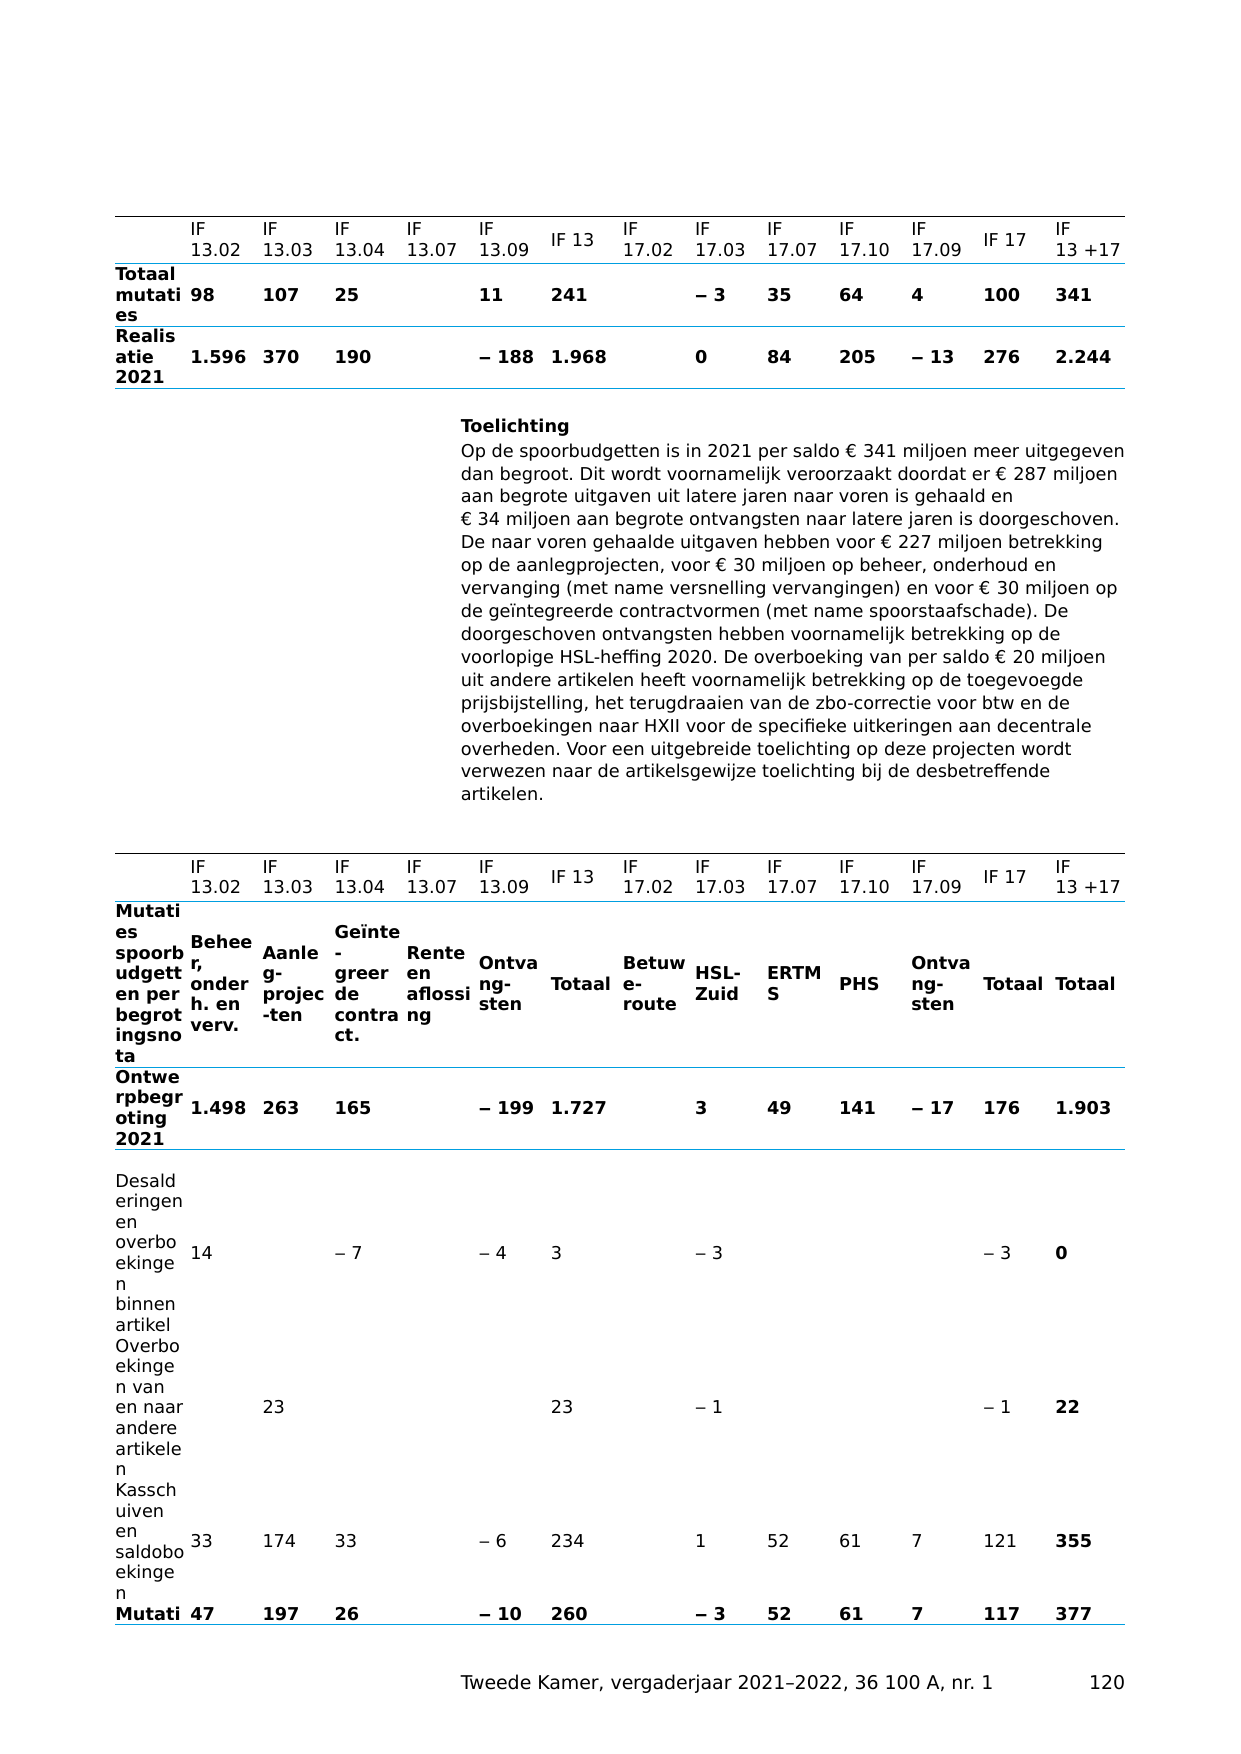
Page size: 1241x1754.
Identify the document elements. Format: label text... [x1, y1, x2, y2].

table_cell [908, 1171, 980, 1336]
table_cell 1.596 [187, 327, 259, 388]
table_cell 52 [764, 1480, 836, 1604]
table_cell 100 [980, 264, 1052, 326]
table_cell 25 [331, 264, 403, 326]
table_cell IF 13.09 [476, 217, 548, 263]
table_cell [548, 1150, 620, 1171]
table_cell 11 [476, 264, 548, 326]
table_cell 35 [764, 264, 836, 326]
table_cell 197 [259, 1604, 331, 1624]
table_cell [259, 1171, 331, 1336]
table_cell IF 17.03 [692, 854, 764, 901]
table_cell 23 [548, 1336, 620, 1480]
table_cell 1.498 [187, 1068, 259, 1149]
table_cell IF 17.09 [908, 217, 980, 263]
table_cell 1.903 [1052, 1068, 1125, 1149]
table_cell IF 13.07 [404, 854, 476, 901]
table_cell Desalderingen en overboekingen binnen artikel [115, 1171, 187, 1336]
text Toelichting [461, 414, 1125, 437]
table_cell 205 [836, 327, 908, 388]
table_cell ‒ 3 [980, 1171, 1052, 1336]
table_cell IF 17 [980, 854, 1052, 901]
table_cell 176 [980, 1068, 1052, 1149]
table_cell 260 [548, 1604, 620, 1624]
table_cell 117 [980, 1604, 1052, 1624]
table_cell Totaal [548, 902, 620, 1066]
table_cell 263 [259, 1068, 331, 1149]
table_cell 47 [187, 1604, 259, 1624]
table_cell [404, 327, 476, 388]
table_cell IF 13.04 [331, 217, 403, 263]
table_cell ‒ 188 [476, 327, 548, 388]
table_cell IF 13.09 [476, 854, 548, 901]
table_cell [115, 1150, 187, 1171]
table_cell IF 13 [548, 217, 620, 263]
table_cell [620, 1068, 692, 1149]
table_cell 107 [259, 264, 331, 326]
table_cell Ontwerpbegroting 2021 [115, 1068, 187, 1149]
table_cell [764, 1171, 836, 1336]
table_cell 7 [908, 1480, 980, 1604]
table_cell ‒ 6 [476, 1480, 548, 1604]
table_cell ‒ 1 [692, 1336, 764, 1480]
table_cell [764, 1336, 836, 1480]
table_cell [1052, 1150, 1125, 1171]
table_cell Totaal [1052, 902, 1125, 1066]
table_cell Rente en aflossing [404, 902, 476, 1066]
table_cell Betuwe-route [620, 902, 692, 1066]
table_cell [404, 1480, 476, 1604]
table_cell [620, 1604, 692, 1624]
table_cell [331, 1150, 403, 1171]
table_cell 1.968 [548, 327, 620, 388]
table_cell Aanleg-projec-ten [259, 902, 331, 1066]
table_cell ‒ 1 [980, 1336, 1052, 1480]
table_cell [620, 1336, 692, 1480]
table_cell IF 13 [548, 854, 620, 901]
table_cell Geïnte-greerde contract. [331, 902, 403, 1066]
table_cell IF 13 +17 [1052, 854, 1125, 901]
table_cell ‒ 3 [692, 1171, 764, 1336]
table_cell [404, 1150, 476, 1171]
table_cell [620, 327, 692, 388]
table_cell [620, 264, 692, 326]
table_cell [404, 1068, 476, 1149]
table_cell IF 13.02 [187, 217, 259, 263]
table_cell [404, 1336, 476, 1480]
table_cell [404, 264, 476, 326]
table_cell 23 [259, 1336, 331, 1480]
table_cell [476, 1150, 548, 1171]
table_cell 2.244 [1052, 327, 1125, 388]
table_cell [836, 1150, 908, 1171]
table_header Tabel 63 Specificatie per begrotingsnota (bedragen x € 1 miljoen) [115, 828, 1125, 853]
table_cell 234 [548, 1480, 620, 1604]
table_cell IF 13.04 [331, 854, 403, 901]
table_cell [404, 1604, 476, 1624]
table_cell [620, 1480, 692, 1604]
table_cell 1.727 [548, 1068, 620, 1149]
table_cell IF 13 +17 [1052, 217, 1125, 263]
table_cell 33 [187, 1480, 259, 1604]
table_cell 141 [836, 1068, 908, 1149]
table_cell [692, 1150, 764, 1171]
table_cell IF 17.07 [764, 854, 836, 901]
table_cell ‒ 13 [908, 327, 980, 388]
table_cell ‒ 3 [692, 1604, 764, 1624]
table_cell Mutaties spoorbudgetten per begrotingsnota [115, 902, 187, 1066]
table_cell Ontvang-sten [476, 902, 548, 1066]
table_cell IF 17.02 [620, 854, 692, 901]
table_cell ‒ 17 [908, 1068, 980, 1149]
table_cell 26 [331, 1604, 403, 1624]
table_cell IF 13.02 [187, 854, 259, 901]
table_cell [620, 1171, 692, 1336]
table_cell 33 [331, 1480, 403, 1604]
table_cell PHS [836, 902, 908, 1066]
table_cell 0 [1052, 1171, 1125, 1336]
table_cell Ontvang-sten [908, 902, 980, 1066]
table_cell 341 [1052, 264, 1125, 326]
table_cell IF 17.03 [692, 217, 764, 263]
table_cell 7 [908, 1604, 980, 1624]
table_cell Overboekingen van en naar andere artikelen [115, 1336, 187, 1480]
table_cell 165 [331, 1068, 403, 1149]
table_cell 4 [908, 264, 980, 326]
table_cell ‒ 7 [331, 1171, 403, 1336]
table_cell [620, 1150, 692, 1171]
table_cell ERTMS [764, 902, 836, 1066]
table_cell HSL-Zuid [692, 902, 764, 1066]
table_cell Realisatie 2021 [115, 327, 187, 388]
table_cell [404, 1171, 476, 1336]
table_cell 22 [1052, 1336, 1125, 1480]
table_cell 0 [692, 327, 764, 388]
table_cell 98 [187, 264, 259, 326]
table_cell 355 [1052, 1480, 1125, 1604]
table_cell 64 [836, 264, 908, 326]
table_cell ‒ 10 [476, 1604, 548, 1624]
table_cell 276 [980, 327, 1052, 388]
table_cell [115, 854, 187, 901]
table_cell [764, 1150, 836, 1171]
table_cell IF 13.03 [259, 854, 331, 901]
table_cell Mutati [115, 1604, 187, 1624]
table_cell 241 [548, 264, 620, 326]
table_cell [187, 1336, 259, 1480]
table_cell IF 17.07 [764, 217, 836, 263]
table_cell IF 13.03 [259, 217, 331, 263]
text Op de spoorbudgetten is in 2021 per saldo € 341 miljoen meer uitgegeven dan begroot. Dit wordt voornamelijk veroorzaakt doordat er € 287 miljoen aan begrote uitgaven uit latere jaren naar voren is gehaald en € 34 miljoen aan begrote ontvangsten naar latere jaren is doorgeschoven. De naar voren gehaalde uitgaven hebben voor € 227 miljoen betrekking op de aanlegprojecten, voor € 30 miljoen op beheer, onderhoud en vervanging (met name versnelling vervangingen) en voor € 30 miljoen op de geïntegreerde contractvormen (met name spoorstaafschade). De doorgeschoven ontvangsten hebben voornamelijk betrekking op de voorlopige HSL-heffing 2020. De overboeking van per saldo € 20 miljoen uit andere artikelen heeft voornamelijk betrekking op de toegevoegde prijsbijstelling, het terugdraaien van de zbo-correctie voor btw en de overboekingen naar HXII voor de specifieke uitkeringen aan decentrale overheden. Voor een uitgebreide toelichting op deze projecten wordt verwezen naar de artikelsgewijze toelichting bij de desbetreffende artikelen. [461, 439, 1125, 805]
table_cell Beheer, onderh. en verv. [187, 902, 259, 1066]
table_cell [908, 1150, 980, 1171]
table_cell [115, 217, 187, 263]
table_cell [259, 1150, 331, 1171]
table_cell 190 [331, 327, 403, 388]
table_cell [836, 1336, 908, 1480]
table_cell ‒ 199 [476, 1068, 548, 1149]
table_cell 14 [187, 1171, 259, 1336]
table_cell IF 17.02 [620, 217, 692, 263]
table_cell Totaal [980, 902, 1052, 1066]
table_cell 52 [764, 1604, 836, 1624]
table_cell 3 [548, 1171, 620, 1336]
table_cell IF 17.10 [836, 217, 908, 263]
table_cell [836, 1171, 908, 1336]
table_cell [187, 1150, 259, 1171]
table_cell 377 [1052, 1604, 1125, 1624]
table_cell [908, 1336, 980, 1480]
table_cell [980, 1150, 1052, 1171]
table_cell 121 [980, 1480, 1052, 1604]
table_cell 61 [836, 1604, 908, 1624]
table_cell 84 [764, 327, 836, 388]
table_cell ‒ 4 [476, 1171, 548, 1336]
table_cell 1 [692, 1480, 764, 1604]
table_cell ‒ 3 [692, 264, 764, 326]
table_cell 3 [692, 1068, 764, 1149]
table_cell 61 [836, 1480, 908, 1604]
table_cell Kasschuiven en saldoboekingen [115, 1480, 187, 1604]
table_header Tabel 62 Overzichtstabel begrotingsmutaties (bedragen x € 1 miljoen) [115, 191, 1125, 216]
table_cell IF 13.07 [404, 217, 476, 263]
table_cell IF 17 [980, 217, 1052, 263]
table_cell IF 17.10 [836, 854, 908, 901]
table_cell Totaal mutaties [115, 264, 187, 326]
table_cell IF 17.09 [908, 854, 980, 901]
table_cell 370 [259, 327, 331, 388]
table_cell 174 [259, 1480, 331, 1604]
table_cell 49 [764, 1068, 836, 1149]
table_cell [331, 1336, 403, 1480]
table_cell [476, 1336, 548, 1480]
